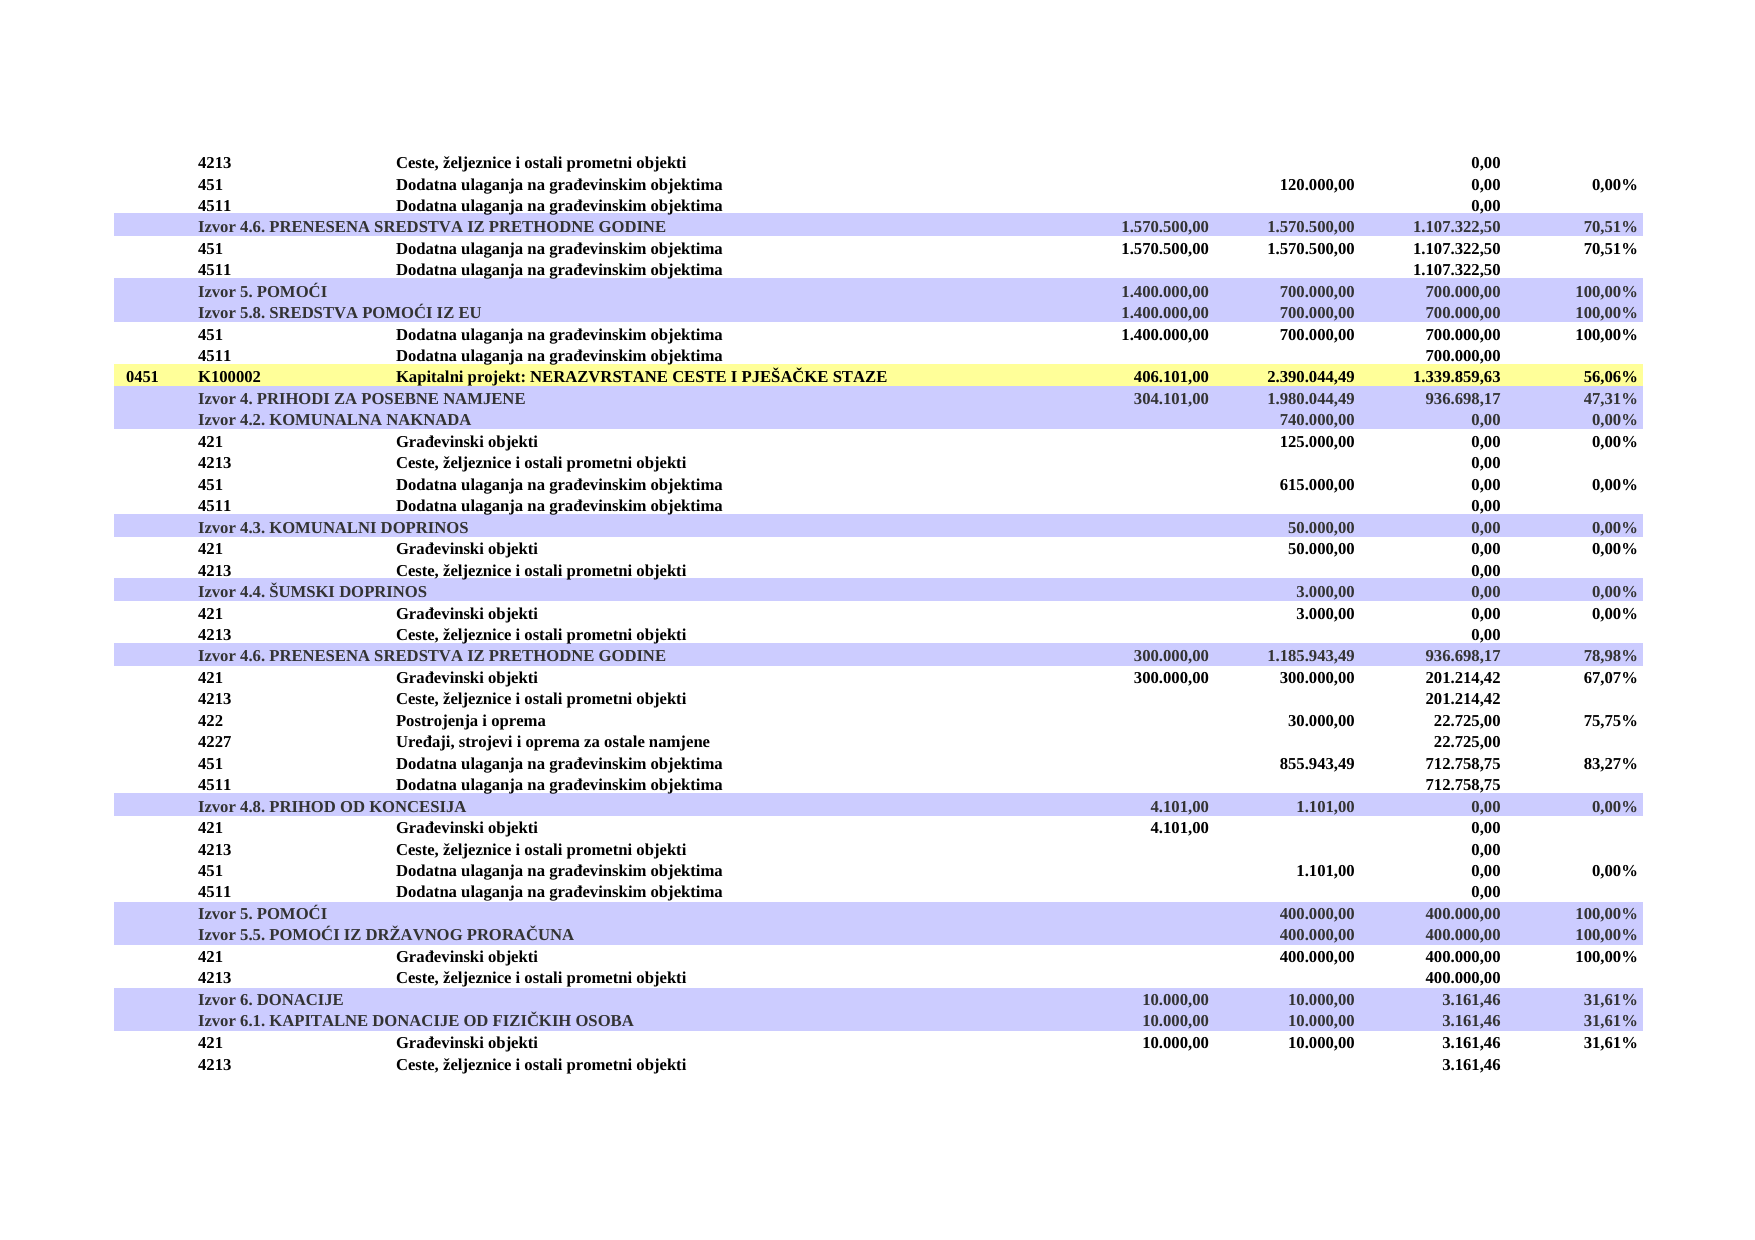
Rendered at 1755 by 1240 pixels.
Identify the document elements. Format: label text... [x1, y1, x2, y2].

table_cell 0,00 [1373, 472, 1533, 494]
table_cell Građevinski objekti [396, 1031, 1006, 1052]
table_cell 0,00% [1533, 172, 1637, 193]
table_cell [1006, 601, 1227, 623]
table_cell [1227, 494, 1373, 514]
table_cell 1.570.500,00 [1006, 236, 1227, 258]
table_cell [115, 751, 198, 773]
table_cell 855.943,49 [1227, 751, 1373, 773]
table_cell [1533, 837, 1637, 858]
table_cell [1533, 687, 1637, 708]
table_cell [1227, 258, 1373, 278]
table_cell 0,00 [1373, 601, 1533, 623]
table_cell [1533, 344, 1637, 364]
table_cell 4227 [198, 730, 396, 751]
table_cell [1006, 558, 1227, 578]
table_cell [1006, 773, 1227, 793]
table_cell [1533, 494, 1637, 514]
table_cell [1006, 966, 1227, 987]
table_cell Dodatna ulaganja na građevinskim objektima [396, 859, 1006, 880]
table_cell [1006, 494, 1227, 514]
table_cell 1.400.000,00 [1006, 322, 1227, 344]
table_cell 700.000,00 [1373, 344, 1533, 364]
table_cell 0,00 [1373, 537, 1533, 558]
table_cell [1006, 837, 1227, 858]
table_cell 4511 [198, 773, 396, 793]
table_cell [115, 472, 198, 494]
table_cell [1006, 859, 1227, 880]
table_cell 100,00% [1533, 322, 1637, 344]
table_cell 300.000,00 [1006, 666, 1227, 687]
table_cell 100,00% [1533, 945, 1637, 966]
table_cell [1006, 194, 1227, 213]
table_cell 400.000,00 [1227, 945, 1373, 966]
table_cell [115, 687, 198, 708]
table_cell Ceste, željeznice i ostali prometni objekti [396, 966, 1006, 987]
table_cell 4213 [198, 451, 396, 472]
table_cell 712.758,75 [1373, 751, 1533, 773]
table_cell 0,00 [1373, 194, 1533, 213]
table_cell Građevinski objekti [396, 945, 1006, 966]
table_cell 1.107.322,50 [1373, 258, 1533, 278]
table_cell 700.000,00 [1227, 322, 1373, 344]
table_cell 0,00 [1373, 880, 1533, 901]
table_cell [1533, 1052, 1637, 1074]
table_cell 422 [198, 708, 396, 730]
table_cell [115, 322, 198, 344]
table_cell [1227, 730, 1373, 751]
table_cell 421 [198, 945, 396, 966]
table_cell [115, 666, 198, 687]
table_cell [115, 730, 198, 751]
table_cell [1227, 623, 1373, 643]
table_cell 4213 [198, 623, 396, 643]
table_cell [115, 558, 198, 578]
table_cell [115, 451, 198, 472]
table_cell Dodatna ulaganja na građevinskim objektima [396, 751, 1006, 773]
table_cell [115, 880, 198, 901]
table_header Ceste, željeznice i ostali prometni objekti [396, 151, 1006, 172]
table_cell 4213 [198, 837, 396, 858]
table_cell 201.214,42 [1373, 687, 1533, 708]
table_cell [1533, 451, 1637, 472]
table_header [1006, 151, 1227, 172]
table_cell [115, 945, 198, 966]
table_cell 0,00% [1533, 472, 1637, 494]
table_cell 4213 [198, 966, 396, 987]
table_cell 3.161,46 [1373, 1031, 1533, 1052]
table_cell 4511 [198, 194, 396, 213]
table_cell Dodatna ulaganja na građevinskim objektima [396, 494, 1006, 514]
table_cell [1227, 773, 1373, 793]
table_cell 0,00 [1373, 623, 1533, 643]
table_cell [115, 837, 198, 858]
table_cell Dodatna ulaganja na građevinskim objektima [396, 322, 1006, 344]
table_cell [115, 236, 198, 258]
table_cell 0,00 [1373, 558, 1533, 578]
table_cell 1.107.322,50 [1373, 236, 1533, 258]
table_cell Ceste, željeznice i ostali prometni objekti [396, 837, 1006, 858]
table_cell Dodatna ulaganja na građevinskim objektima [396, 194, 1006, 213]
table_cell 4511 [198, 258, 396, 278]
table_cell [115, 172, 198, 193]
table_cell [1006, 730, 1227, 751]
table_cell 300.000,00 [1227, 666, 1373, 687]
table_cell 400.000,00 [1373, 945, 1533, 966]
table_cell 421 [198, 537, 396, 558]
table_cell 4511 [198, 344, 396, 364]
table_cell [1533, 194, 1637, 213]
table_cell 31,61% [1533, 1031, 1637, 1052]
table_cell Dodatna ulaganja na građevinskim objektima [396, 880, 1006, 901]
table_cell Ceste, željeznice i ostali prometni objekti [396, 558, 1006, 578]
table_cell 712.758,75 [1373, 773, 1533, 793]
table_cell 70,51% [1533, 236, 1637, 258]
table_cell Dodatna ulaganja na građevinskim objektima [396, 172, 1006, 193]
table_cell 22.725,00 [1373, 730, 1533, 751]
table_cell 421 [198, 601, 396, 623]
table_cell [115, 708, 198, 730]
table_cell [115, 773, 198, 793]
table_cell 22.725,00 [1373, 708, 1533, 730]
table_cell [1227, 880, 1373, 901]
table_cell [1006, 687, 1227, 708]
table_cell Dodatna ulaganja na građevinskim objektima [396, 773, 1006, 793]
table_cell [115, 966, 198, 987]
table_cell 451 [198, 172, 396, 193]
table_cell 4213 [198, 1052, 396, 1074]
table_cell [1533, 773, 1637, 793]
table_cell 0,00% [1533, 429, 1637, 451]
table_cell [1006, 344, 1227, 364]
table_cell [1533, 966, 1637, 987]
table_header [1227, 151, 1373, 172]
table_cell 1.570.500,00 [1227, 236, 1373, 258]
table_cell Dodatna ulaganja na građevinskim objektima [396, 344, 1006, 364]
table_cell [115, 623, 198, 643]
table_cell 83,27% [1533, 751, 1637, 773]
table_cell 451 [198, 322, 396, 344]
table_cell 451 [198, 859, 396, 880]
table_cell [115, 344, 198, 364]
table_cell [115, 537, 198, 558]
table_cell 67,07% [1533, 666, 1637, 687]
table_cell [1533, 558, 1637, 578]
table_cell [115, 601, 198, 623]
table_cell 4213 [198, 558, 396, 578]
table_cell Ceste, željeznice i ostali prometni objekti [396, 1052, 1006, 1074]
table_cell [115, 1052, 198, 1074]
table_header 4213 [198, 151, 396, 172]
table_cell Dodatna ulaganja na građevinskim objektima [396, 258, 1006, 278]
table_cell Ceste, željeznice i ostali prometni objekti [396, 687, 1006, 708]
table_cell Ceste, željeznice i ostali prometni objekti [396, 623, 1006, 643]
table_cell [1227, 194, 1373, 213]
table_cell [1006, 708, 1227, 730]
table_cell [1006, 945, 1227, 966]
table_cell [1006, 172, 1227, 193]
table_cell Građevinski objekti [396, 537, 1006, 558]
table_cell 0,00 [1373, 859, 1533, 880]
table_cell [115, 816, 198, 837]
table_cell 10.000,00 [1227, 1031, 1373, 1052]
table_cell [1006, 623, 1227, 643]
table_cell [1006, 1052, 1227, 1074]
table_cell 451 [198, 472, 396, 494]
table_cell 4.101,00 [1006, 816, 1227, 837]
table_cell [1006, 880, 1227, 901]
table_cell Uređaji, strojevi i oprema za ostale namjene [396, 730, 1006, 751]
table_cell 3.000,00 [1227, 601, 1373, 623]
table_cell 421 [198, 1031, 396, 1052]
table_cell 120.000,00 [1227, 172, 1373, 193]
table_cell 4213 [198, 687, 396, 708]
table_cell 4511 [198, 494, 396, 514]
table_cell 30.000,00 [1227, 708, 1373, 730]
table_header [115, 151, 198, 172]
table_cell 400.000,00 [1373, 966, 1533, 987]
table_cell [1533, 880, 1637, 901]
table_cell [115, 429, 198, 451]
table_cell [115, 194, 198, 213]
table_cell 0,00% [1533, 859, 1637, 880]
table_cell 0,00 [1373, 429, 1533, 451]
table_cell 125.000,00 [1227, 429, 1373, 451]
table_cell 50.000,00 [1227, 537, 1373, 558]
table_cell [1227, 451, 1373, 472]
table_cell 0,00 [1373, 172, 1533, 193]
table_cell [1227, 558, 1373, 578]
table_cell 75,75% [1533, 708, 1637, 730]
table_cell Ceste, željeznice i ostali prometni objekti [396, 451, 1006, 472]
table_cell Dodatna ulaganja na građevinskim objektima [396, 472, 1006, 494]
table_cell [115, 258, 198, 278]
table_cell 421 [198, 429, 396, 451]
table_cell 1.101,00 [1227, 859, 1373, 880]
table_header 0,00 [1373, 151, 1533, 172]
table_cell [1533, 258, 1637, 278]
table_cell Građevinski objekti [396, 816, 1006, 837]
table_cell [1006, 472, 1227, 494]
table_cell [115, 1031, 198, 1052]
table_cell [1227, 1052, 1373, 1074]
table_cell [1006, 537, 1227, 558]
table_cell Građevinski objekti [396, 601, 1006, 623]
table_cell [1533, 730, 1637, 751]
table_cell [1006, 429, 1227, 451]
table_cell [1006, 258, 1227, 278]
table_cell 3.161,46 [1373, 1052, 1533, 1074]
table_cell 451 [198, 751, 396, 773]
table_cell Postrojenja i oprema [396, 708, 1006, 730]
table_cell [115, 494, 198, 514]
table_cell 615.000,00 [1227, 472, 1373, 494]
table_cell 10.000,00 [1006, 1031, 1227, 1052]
table_cell [1227, 966, 1373, 987]
table_header [1533, 151, 1637, 172]
table_cell 0,00% [1533, 537, 1637, 558]
table_cell [1227, 837, 1373, 858]
table_cell [1227, 344, 1373, 364]
table_cell [1533, 623, 1637, 643]
table_cell 0,00 [1373, 451, 1533, 472]
table_cell 201.214,42 [1373, 666, 1533, 687]
table_cell 4511 [198, 880, 396, 901]
table_cell [1006, 451, 1227, 472]
table_cell 0,00% [1533, 601, 1637, 623]
table_cell [1006, 751, 1227, 773]
table_cell [1533, 816, 1637, 837]
table_cell [115, 859, 198, 880]
table_cell Građevinski objekti [396, 666, 1006, 687]
table_cell 0,00 [1373, 494, 1533, 514]
table_cell 700.000,00 [1373, 322, 1533, 344]
table_cell 421 [198, 666, 396, 687]
table_cell 421 [198, 816, 396, 837]
table_cell 0,00 [1373, 816, 1533, 837]
table_cell [1227, 687, 1373, 708]
table_cell Dodatna ulaganja na građevinskim objektima [396, 236, 1006, 258]
table_cell 451 [198, 236, 396, 258]
table_cell 0,00 [1373, 837, 1533, 858]
table_cell Građevinski objekti [396, 429, 1006, 451]
table_cell [1227, 816, 1373, 837]
